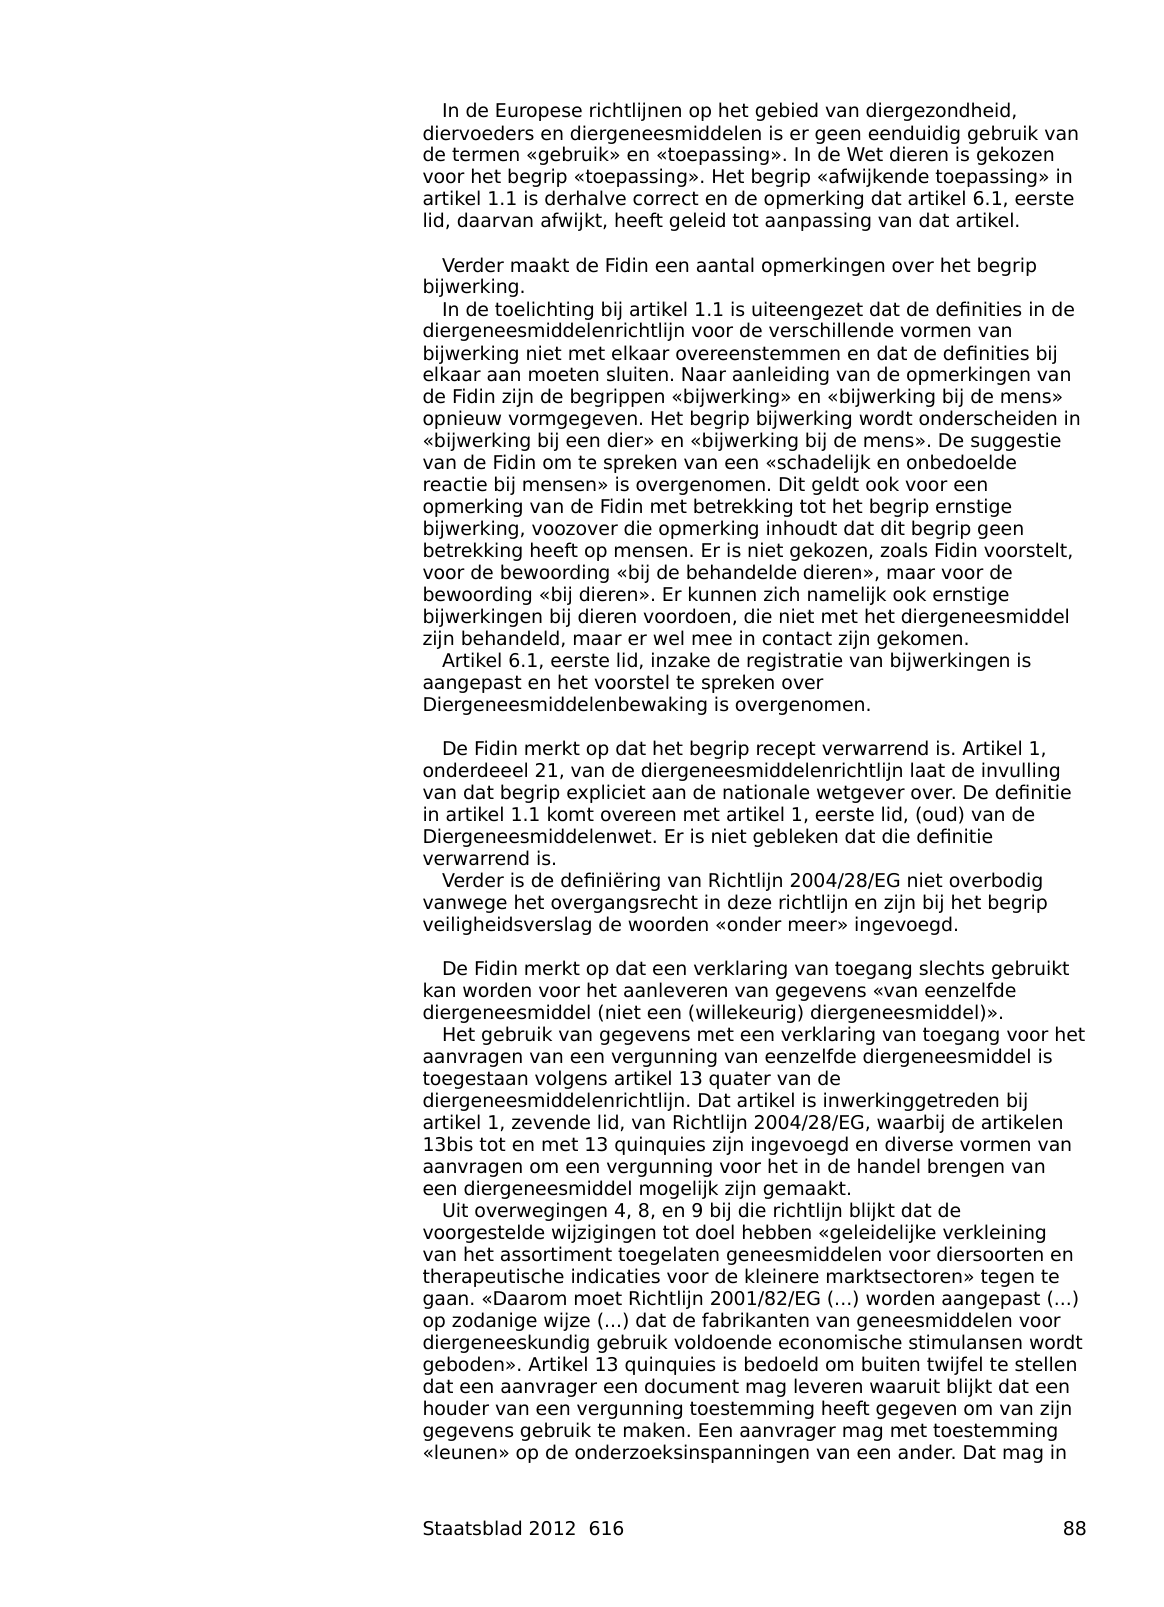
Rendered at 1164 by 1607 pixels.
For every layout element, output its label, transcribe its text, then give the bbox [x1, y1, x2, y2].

text De Fidin merkt op dat een verklaring van toegang slechts gebruikt kan worden voor het aanleveren van gegevens «van eenzelfde diergeneesmiddel (niet een (willekeurig) diergeneesmiddel)». [422, 958, 1087, 1024]
text Het gebruik van gegevens met een verklaring van toegang voor het aanvragen van een vergunning van eenzelfde diergeneesmiddel is toegestaan volgens artikel 13 quater van de diergeneesmiddelenrichtlijn. Dat artikel is inwerkinggetreden bij artikel 1, zevende lid, van Richtlijn 2004/28/EG, waarbij de artikelen 13bis tot en met 13 quinquies zijn ingevoegd en diverse vormen van aanvragen om een vergunning voor het in de handel brengen van een diergeneesmiddel mogelijk zijn gemaakt. [422, 1024, 1087, 1200]
text De Fidin merkt op dat het begrip recept verwarrend is. Artikel 1, onderdeeel 21, van de diergeneesmiddelenrichtlijn laat de invulling van dat begrip expliciet aan de nationale wetgever over. De definitie in artikel 1.1 komt overeen met artikel 1, eerste lid, (oud) van de Diergeneesmiddelenwet. Er is niet gebleken dat die definitie verwarrend is. [422, 738, 1087, 870]
text Uit overwegingen 4, 8, en 9 bij die richtlijn blijkt dat de voorgestelde wijzigingen tot doel hebben «geleidelijke verkleining van het assortiment toegelaten geneesmiddelen voor diersoorten en therapeutische indicaties voor de kleinere marktsectoren» tegen te gaan. «Daarom moet Richtlijn 2001/82/EG (...) worden aangepast (...) op zodanige wijze (...) dat de fabrikanten van geneesmiddelen voor diergeneeskundig gebruik voldoende economische stimulansen wordt geboden». Artikel 13 quinquies is bedoeld om buiten twijfel te stellen dat een aanvrager een document mag leveren waaruit blijkt dat een houder van een vergunning toestemming heeft gegeven om van zijn gegevens gebruik te maken. Een aanvrager mag met toestemming «leunen» op de onderzoeksinspanningen van een ander. Dat mag in [422, 1200, 1087, 1464]
text Verder maakt de Fidin een aantal opmerkingen over het begrip bijwerking. [422, 254, 1087, 298]
text Artikel 6.1, eerste lid, inzake de registratie van bijwerkingen is aangepast en het voorstel te spreken over Diergeneesmiddelenbewaking is overgenomen. [422, 650, 1087, 716]
text In de Europese richtlijnen op het gebied van diergezondheid, diervoeders en diergeneesmiddelen is er geen eenduidig gebruik van de termen «gebruik» en «toepassing». In de Wet dieren is gekozen voor het begrip «toepassing». Het begrip «afwijkende toepassing» in artikel 1.1 is derhalve correct en de opmerking dat artikel 6.1, eerste lid, daarvan afwijkt, heeft geleid tot aanpassing van dat artikel. [422, 100, 1087, 232]
text Verder is de definiëring van Richtlijn 2004/28/EG niet overbodig vanwege het overgangsrecht in deze richtlijn en zijn bij het begrip veiligheidsverslag de woorden «onder meer» ingevoegd. [422, 870, 1087, 936]
text In de toelichting bij artikel 1.1 is uiteengezet dat de definities in de diergeneesmiddelenrichtlijn voor de verschillende vormen van bijwerking niet met elkaar overeenstemmen en dat de definities bij elkaar aan moeten sluiten. Naar aanleiding van de opmerkingen van de Fidin zijn de begrippen «bijwerking» en «bijwerking bij de mens» opnieuw vormgegeven. Het begrip bijwerking wordt onderscheiden in «bijwerking bij een dier» en «bijwerking bij de mens». De suggestie van de Fidin om te spreken van een «schadelijk en onbedoelde reactie bij mensen» is overgenomen. Dit geldt ook voor een opmerking van de Fidin met betrekking tot het begrip ernstige bijwerking, voozover die opmerking inhoudt dat dit begrip geen betrekking heeft op mensen. Er is niet gekozen, zoals Fidin voorstelt, voor de bewoording «bij de behandelde dieren», maar voor de bewoording «bij dieren». Er kunnen zich namelijk ook ernstige bijwerkingen bij dieren voordoen, die niet met het diergeneesmiddel zijn behandeld, maar er wel mee in contact zijn gekomen. [422, 298, 1087, 650]
